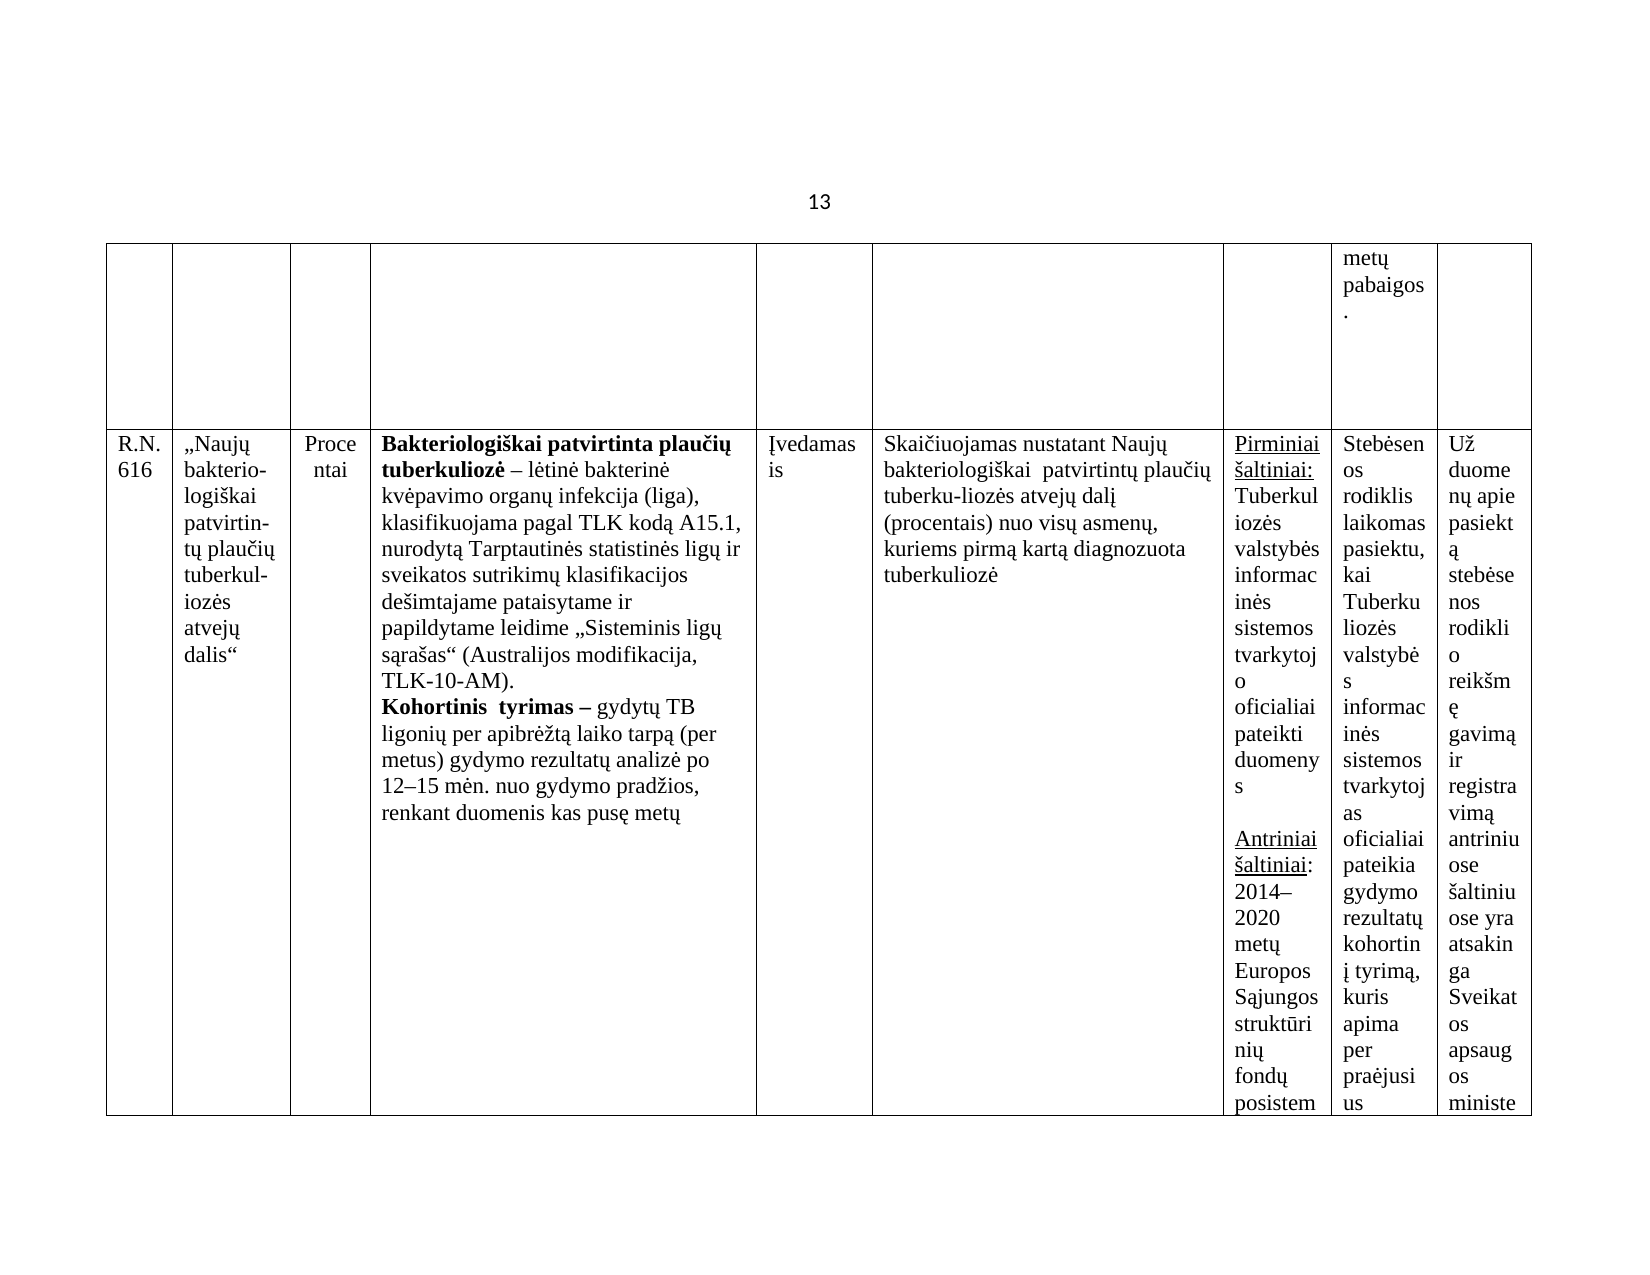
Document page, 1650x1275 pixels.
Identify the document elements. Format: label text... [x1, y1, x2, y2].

table_cell Stebėsenos rodiklis laikomas pasiektu, kai Tuberkuliozės valstybės informacinės sistemos tvarkytojas oficialiai pateikia gydymo rezultatų kohortinį tyrimą, kuris apima per praėjusius [1332, 430, 1437, 1115]
table_cell [107, 244, 172, 429]
table_cell Skaičiuojamas nustatant Naujų bakteriologiškai patvirtintų plaučių tuberku-liozės atvejų dalį (procentais) nuo visų asmenų, kuriems pirmą kartą diagnozuota tuberkuliozė [873, 430, 1223, 1115]
table_cell [757, 244, 872, 429]
table_cell R.N.616 [107, 430, 172, 1115]
table_cell [1224, 244, 1331, 429]
table_cell [1438, 244, 1531, 429]
table_cell [291, 244, 370, 429]
table_cell [371, 244, 756, 429]
table_cell Procentai [291, 430, 370, 1115]
table_cell Už duomenų apie pasiektą stebėsenos rodiklio reikšmę gavimą ir registravimą antriniuose šaltiniuose yra atsakinga Sveikatos apsaugos ministe [1438, 430, 1531, 1115]
table_cell metų pabaigos. [1332, 244, 1437, 429]
table_cell [873, 244, 1223, 429]
table_cell Pirminiai šaltiniai: Tuberkuliozės valstybės informacinės sistemos tvarkytojo oficialiai pateikti duomenys Antriniai šaltiniai: 2014–2020 metų Europos Sąjungos struktūrinių fondų posistem [1224, 430, 1331, 1115]
table_cell [173, 244, 290, 429]
table_cell „Naujų bakterio- logiškai patvirtin- tų plaučių tuberkul- iozės atvejų dalis“ [173, 430, 290, 1115]
table_cell Bakteriologiškai patvirtinta plaučių tuberkuliozė – lėtinė bakterinė kvėpavimo organų infekcija (liga), klasifikuojama pagal TLK kodą A15.1, nurodytą Tarptautinės statistinės ligų ir sveikatos sutrikimų klasifikacijos dešimtajame pataisytame ir papildytame leidime „Sisteminis ligų sąrašas“ (Australijos modifikacija, TLK-10-AM). Kohortinis tyrimas – gydytų TB ligonių per apibrėžtą laiko tarpą (per metus) gydymo rezultatų analizė po 12–15 mėn. nuo gydymo pradžios, renkant duomenis kas pusę metų [371, 430, 756, 1115]
table_cell Įvedamasis [757, 430, 872, 1115]
